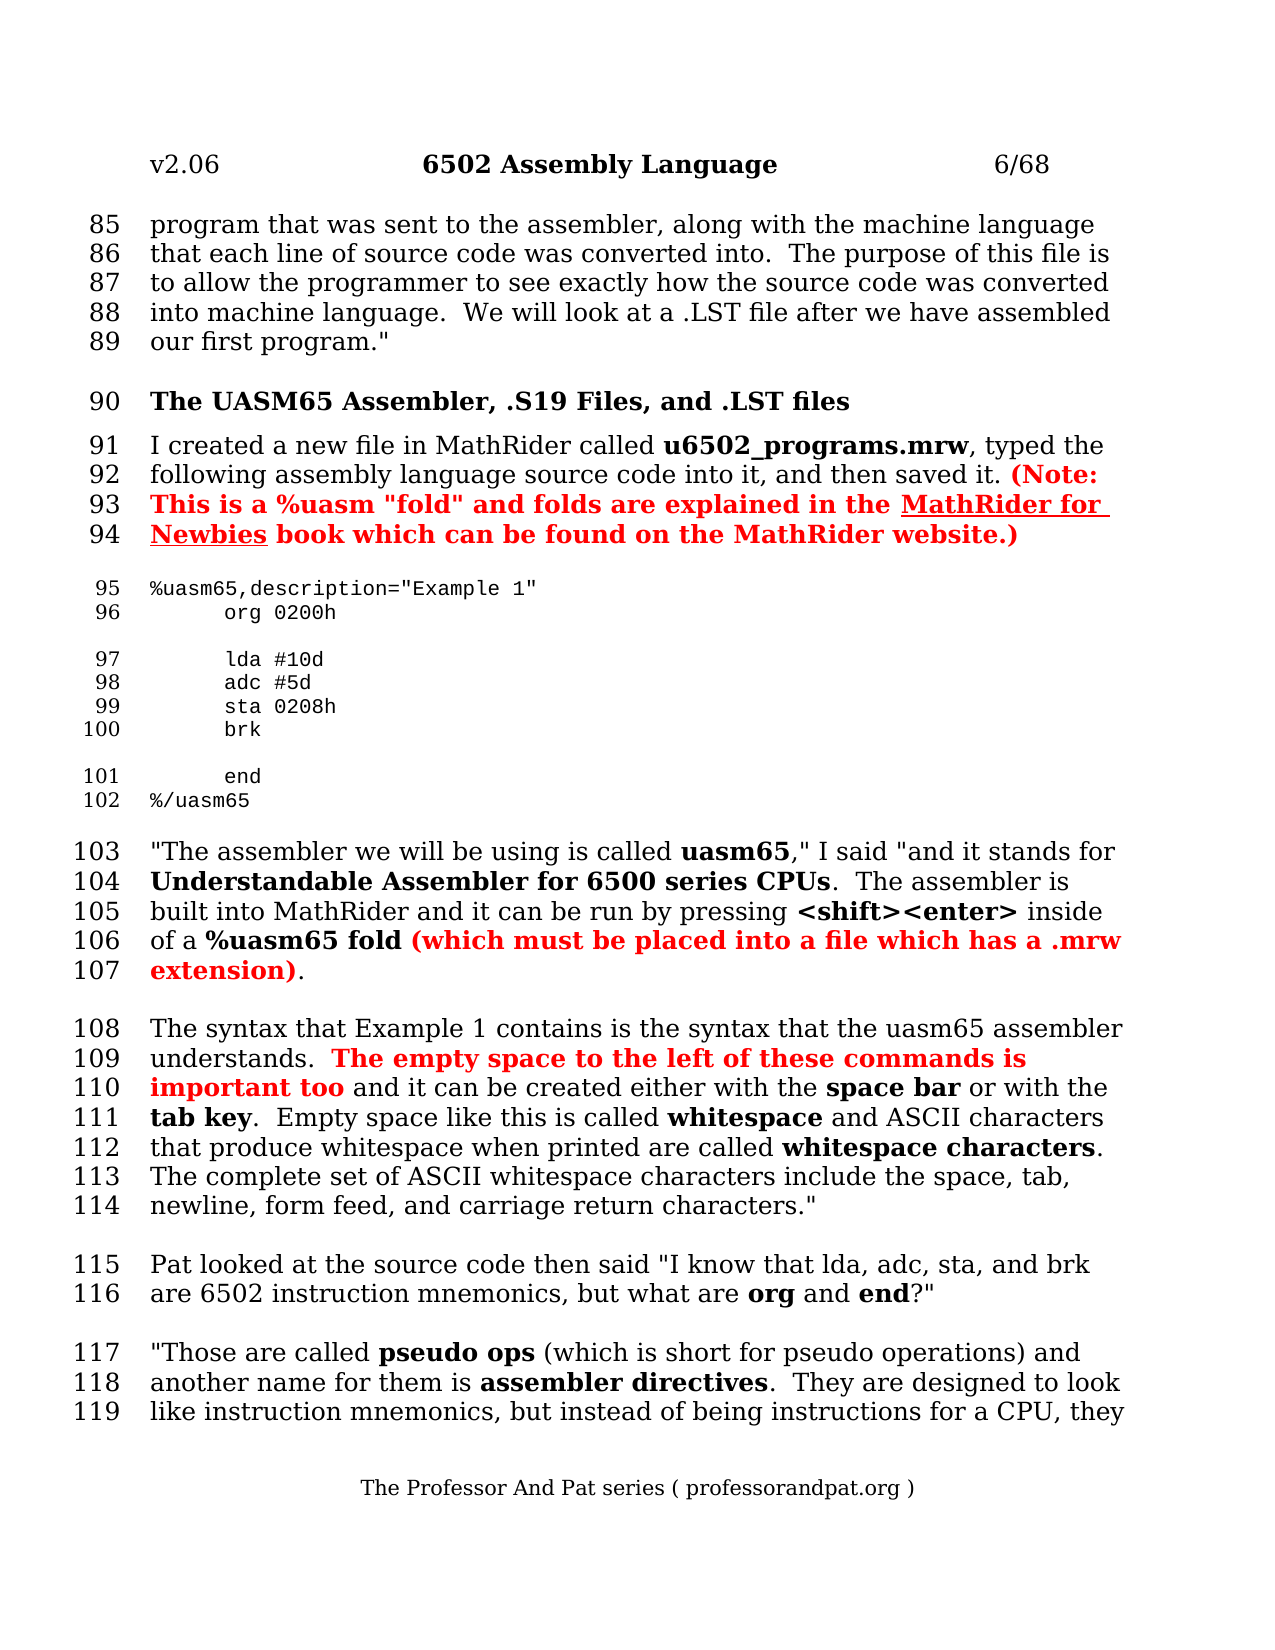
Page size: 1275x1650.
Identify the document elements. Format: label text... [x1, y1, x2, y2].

text "Those are called pseudo ops (which is short for pseudo operations) and another name for them is assembler directives. They are designed to look like instruction mnemonics, but instead of being instructions for a CPU, they [150, 1338, 1125, 1426]
text "The assembler we will be using is called uasm65," I said "and it stands for Understandable Assembler for 6500 series CPUs. The assembler is built into MathRider and it can be run by pressing <shift><enter> inside of a %uasm65 fold (which must be placed into a file which has a .mrw extension). [150, 837, 1125, 985]
text sta 0208h [150, 696, 1125, 719]
text Pat looked at the source code then said "I know that lda, adc, sta, and brk are 6502 instruction mnemonics, but what are org and end?" [150, 1250, 1125, 1309]
text program that was sent to the assembler, along with the machine language that each line of source code was converted into. The purpose of this file is to allow the programmer to see exactly how the source code was converted into machine language. We will look at a .LST file after we have assembled our first program." [150, 210, 1125, 356]
text I created a new file in MathRider called u6502_programs.mrw, typed the following assembly language source code into it, and then saved it. (Note: This is a %uasm "fold" and folds are explained in the MathRider for Newbies book which can be found on the MathRider website.) [150, 431, 1125, 549]
text brk [150, 719, 1125, 743]
text end [150, 767, 1125, 790]
text lda #10d [150, 649, 1125, 672]
text org 0200h [150, 602, 1125, 625]
text adc #5d [150, 672, 1125, 696]
text %/uasm65 [150, 790, 1125, 814]
subtitle The UASM65 Assembler, .S19 Files, and .LST files [150, 386, 1125, 416]
text %uasm65,description="Example 1" [150, 578, 1125, 602]
text The syntax that Example 1 contains is the syntax that the uasm65 assembler understands. The empty space to the left of these commands is important too and it can be created either with the space bar or with the tab key. Empty space like this is called whitespace and ASCII characters that produce whitespace when printed are called whitespace characters. The complete set of ASCII whitespace characters include the space, tab, newline, form feed, and carriage return characters." [150, 1014, 1125, 1221]
